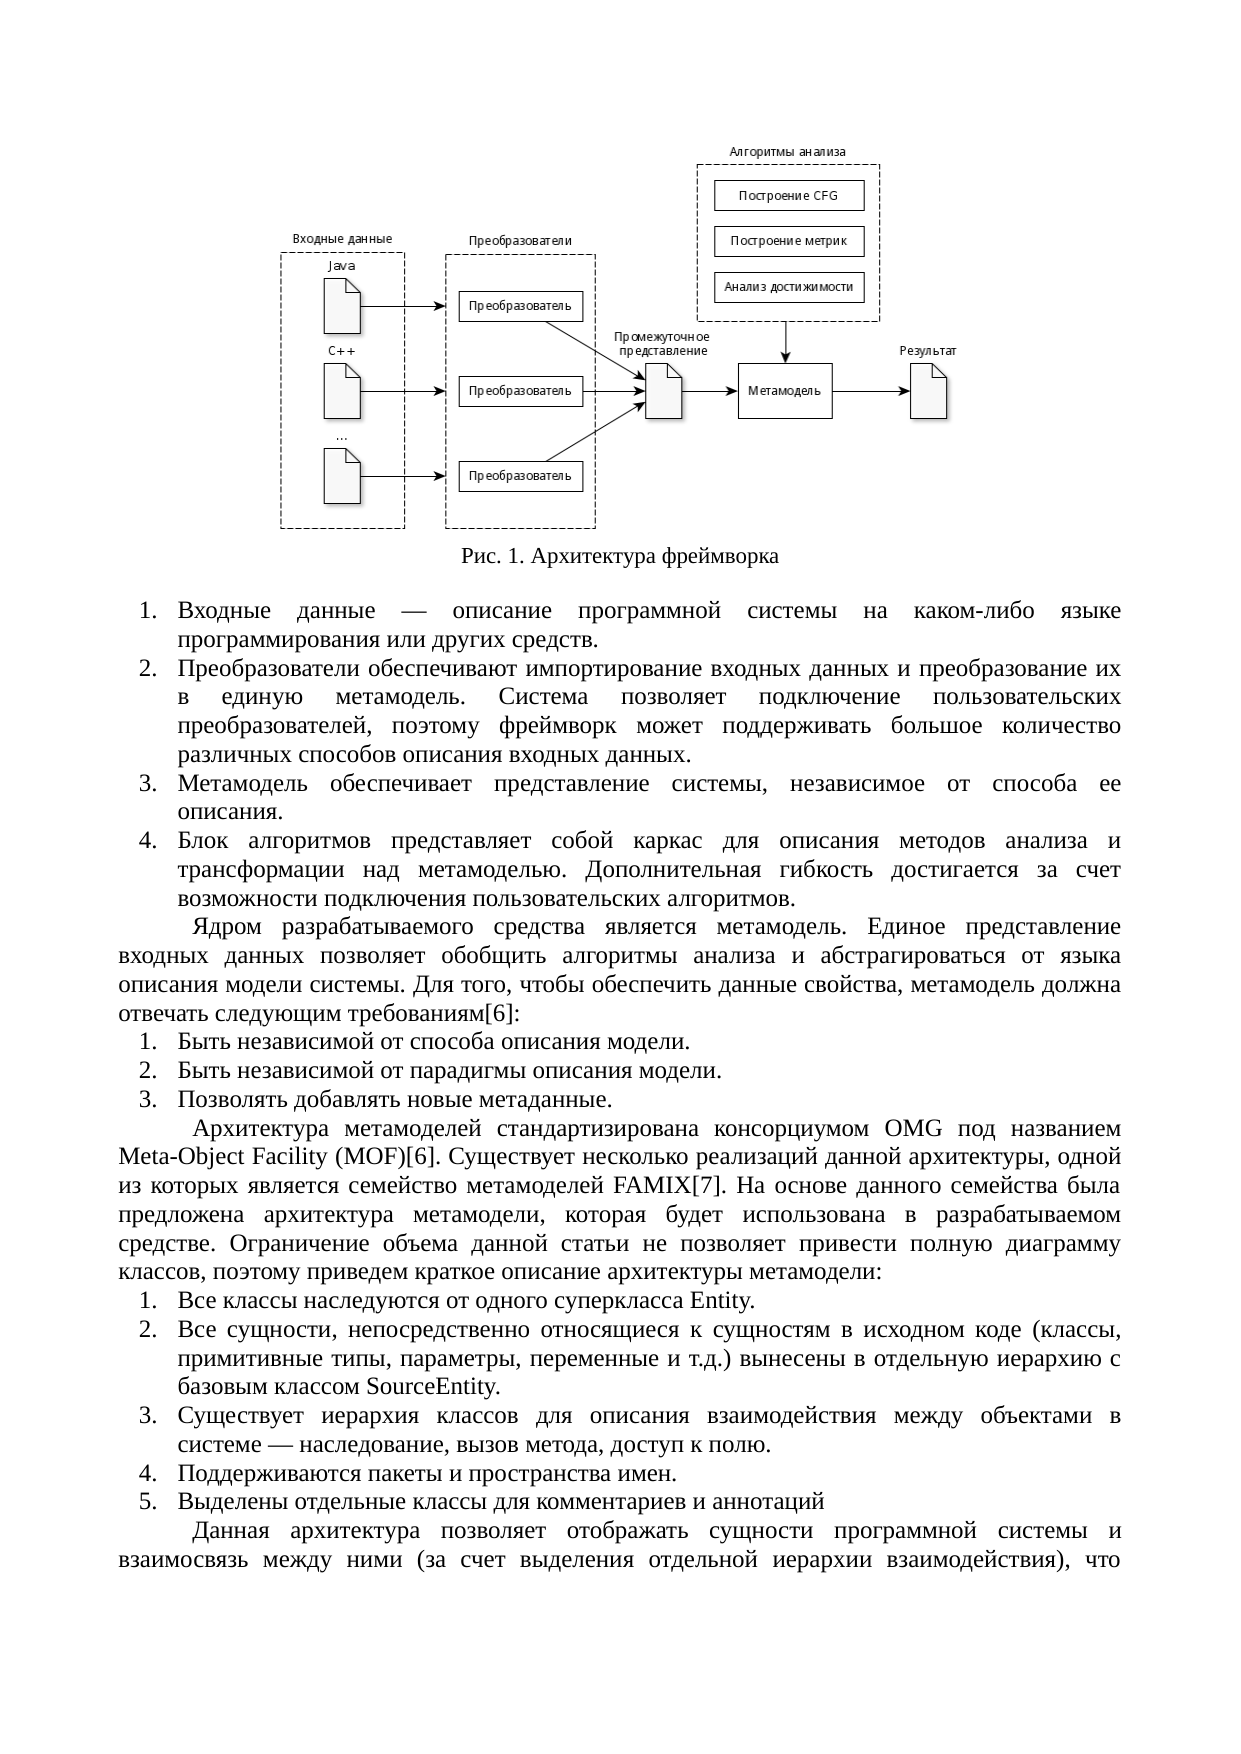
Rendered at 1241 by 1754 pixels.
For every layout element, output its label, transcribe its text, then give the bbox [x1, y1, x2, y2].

text Ядром разрабатываемого средства является метамодель. Единое представление входных данных позволяет обобщить алгоритмы анализа и абстрагироваться от языка описания модели системы. Для того, чтобы обеспечить данные свойства, метамодель должна отвечать следующим требованиям[6]: [118, 911, 1122, 1026]
list Все классы наследуются от одного суперкласса Entity. [139, 1285, 1122, 1314]
list Все сущности, непосредственно относящиеся к сущностям в исходном коде (классы, примитивные типы, параметры, переменные и т.д.) вынесены в отдельную иерархию с базовым классом SourceEntity. [139, 1314, 1122, 1400]
list Существует иерархия классов для описания взаимодействия между объектами в системе — наследование, вызов метода, доступ к полю. [139, 1400, 1122, 1458]
text Данная архитектура позволяет отображать сущности программной системы и взаимосвязь между ними (за счет выделения отдельной иерархии взаимодействия), что [118, 1515, 1122, 1573]
text Архитектура метамоделей стандартизирована консорциумом OMG под названием Meta-Object Facility (MOF)[6]. Существует несколько реализаций данной архитектуры, одной из которых является семейство метамоделей FAMIX[7]. На основе данного семейства была предложена архитектура метамодели, которая будет использована в разрабатываемом средстве. Ограничение объема данной статьи не позволяет привести полную диаграмму классов, поэтому приведем краткое описание архитектуры метамодели: [118, 1113, 1122, 1285]
list Входные данные — описание программной системы на каком-либо языке программирования или других средств. [139, 595, 1122, 653]
list Быть независимой от парадигмы описания модели. [139, 1055, 1122, 1084]
text Рис. 1. Архитектура фреймворка [118, 543, 1122, 569]
list Быть независимой от способа описания модели. [139, 1026, 1122, 1055]
list Поддерживаются пакеты и пространства имен. [139, 1458, 1122, 1486]
list Преобразователи обеспечивают импортирование входных данных и преобразование их в единую метамодель. Система позволяет подключение пользовательских преобразователей, поэтому фреймворк может поддерживать большое количество различных способов описания входных данных. [139, 653, 1122, 768]
list Метамодель обеспечивает представление системы, независимое от способа ее описания. [139, 768, 1122, 825]
list Блок алгоритмов представляет собой каркас для описания методов анализа и трансформации над метамоделью. Дополнительная гибкость достигается за счет возможности подключения пользовательских алгоритмов. [139, 825, 1122, 911]
list Позволять добавлять новые метаданные. [139, 1084, 1122, 1113]
picture [265, 127, 975, 543]
list Выделены отдельные классы для комментариев и аннотаций [139, 1486, 1122, 1515]
